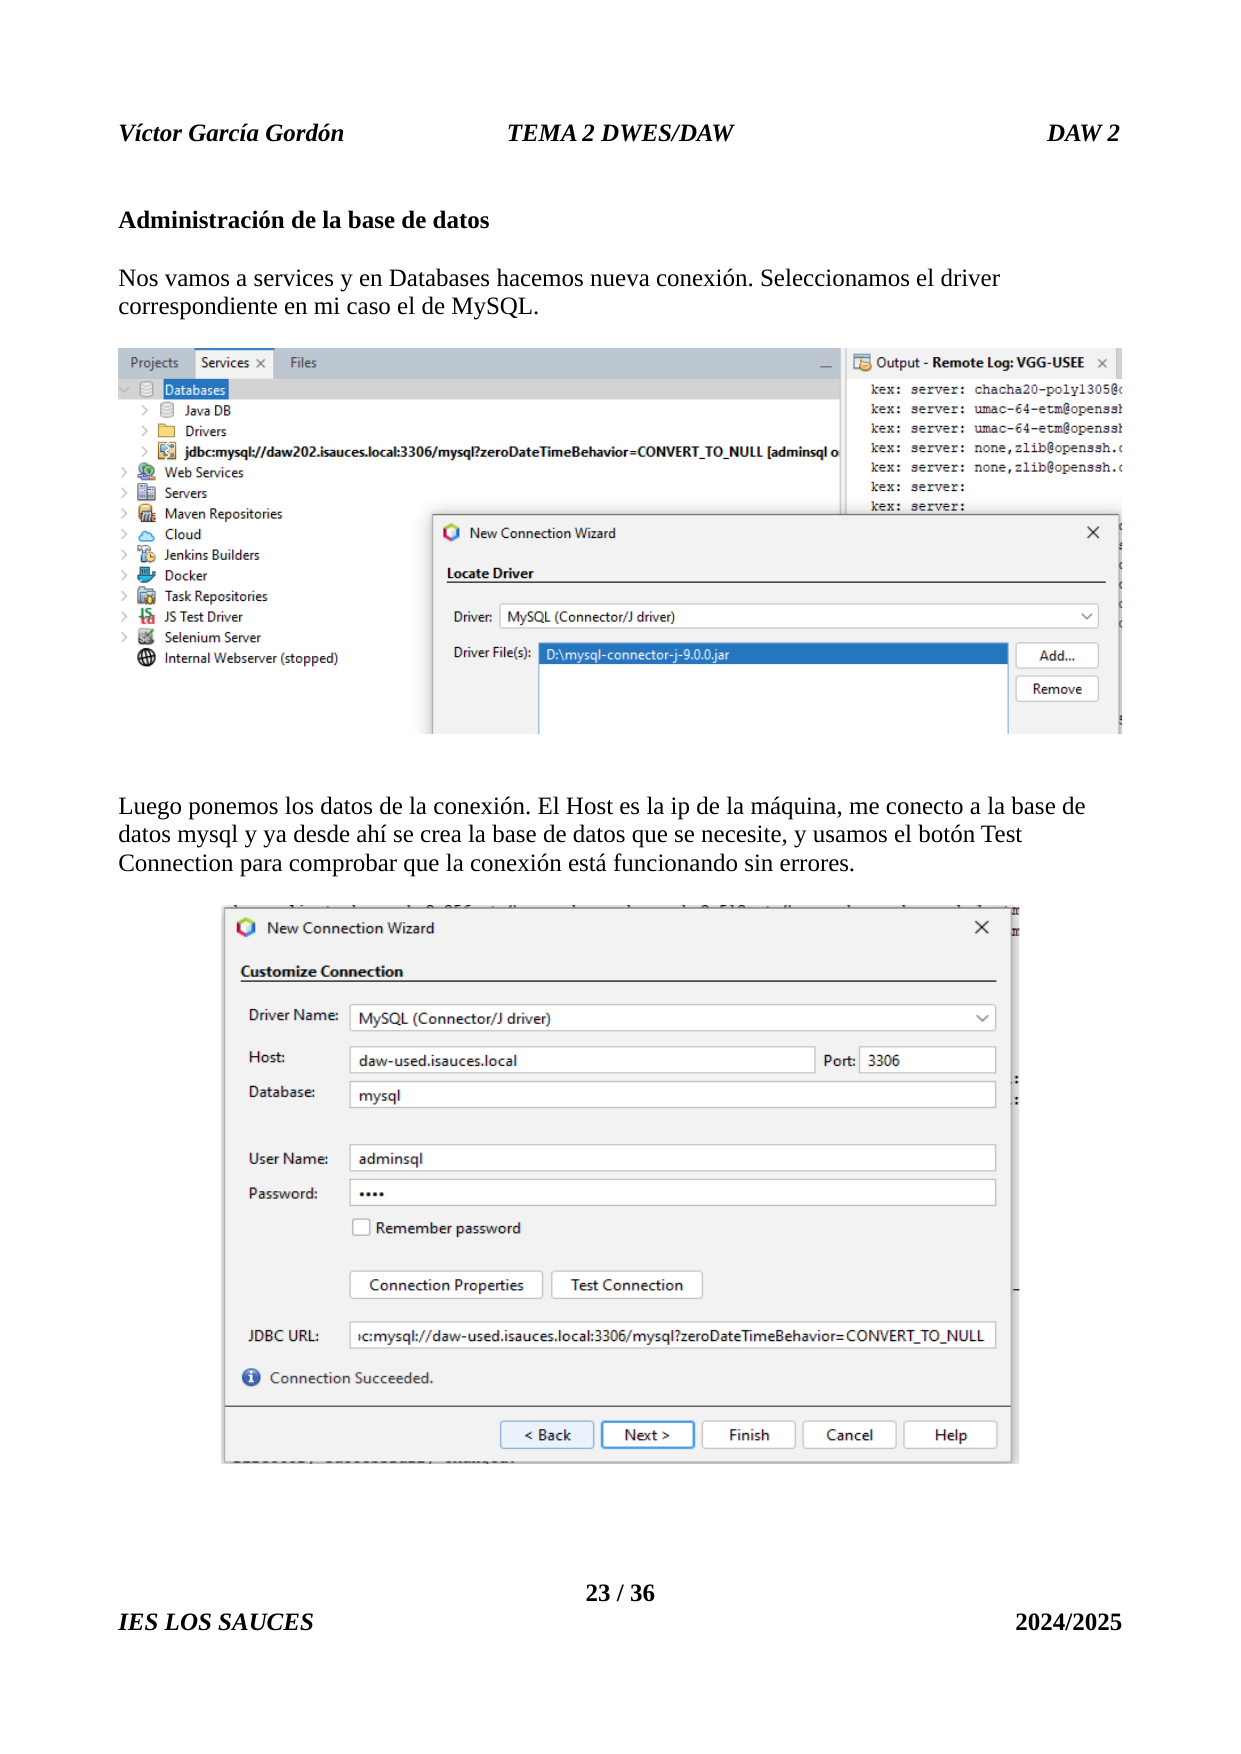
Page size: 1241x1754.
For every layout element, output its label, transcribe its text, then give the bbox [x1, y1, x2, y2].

text Nos vamos a services y en Databases hacemos nueva conexión. Seleccionamos el driver correspondiente en mi caso el de MySQL. [118, 263, 1122, 320]
text Luego ponemos los datos de la conexión. El Host es la ip de la máquina, me conecto a la base de datos mysql y ya desde ahí se crea la base de datos que se necesite, y usamos el botón Test Connection para comprobar que la conexión está funcionando sin errores. [118, 791, 1122, 877]
picture [118, 348, 1123, 734]
picture [221, 905, 1020, 1464]
text Administración de la base de datos [118, 205, 1122, 234]
